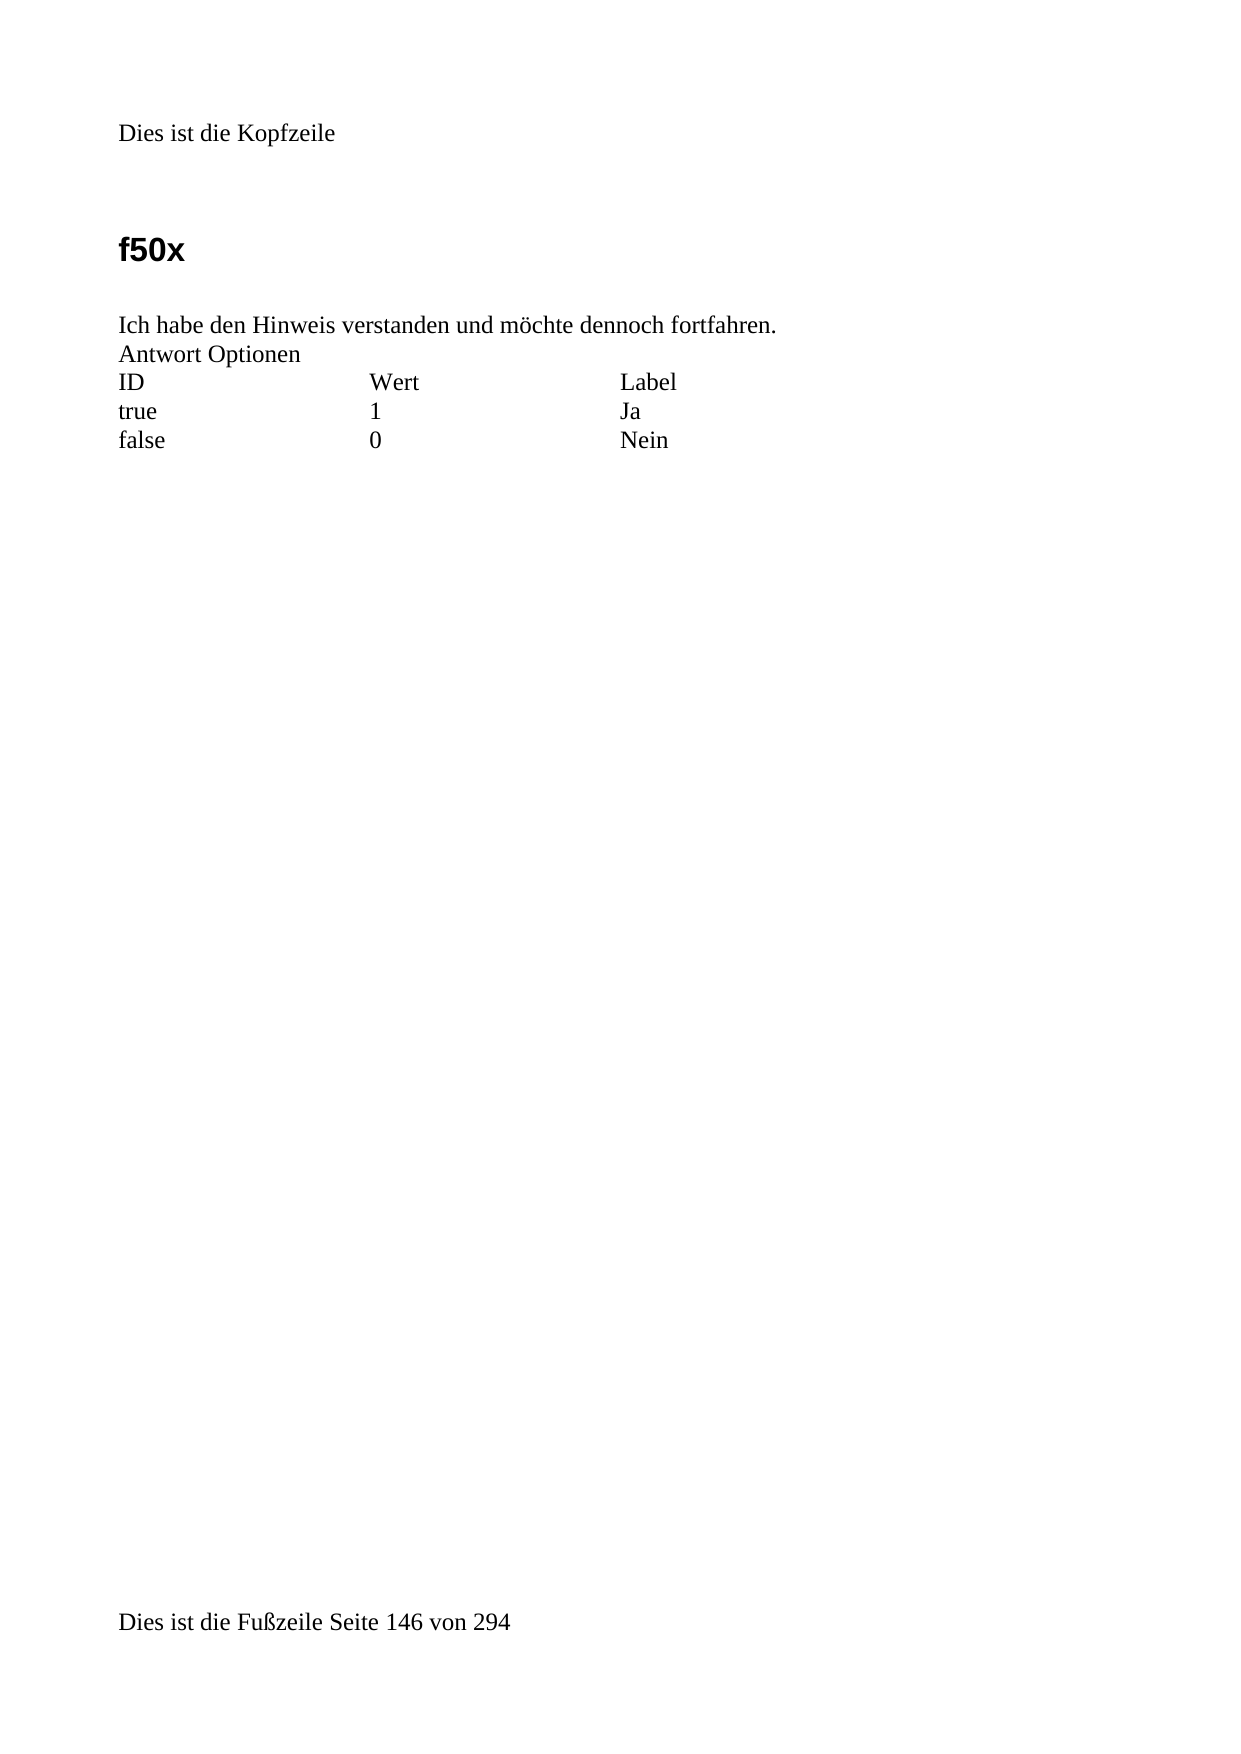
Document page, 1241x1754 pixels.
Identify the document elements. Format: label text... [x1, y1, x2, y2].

table_cell 0 [369, 425, 620, 454]
table_header Wert [369, 368, 620, 396]
text Antwort Optionen [118, 339, 1122, 367]
table_cell false [118, 425, 369, 454]
table_header Label [620, 368, 871, 396]
table_header ID [118, 368, 369, 396]
table_cell Nein [620, 425, 871, 454]
table_cell true [118, 396, 369, 425]
table_cell Ja [620, 396, 871, 425]
subtitle f50x [118, 230, 1122, 269]
table_cell 1 [369, 396, 620, 425]
text Ich habe den Hinweis verstanden und möchte dennoch fortfahren. [118, 310, 1122, 339]
